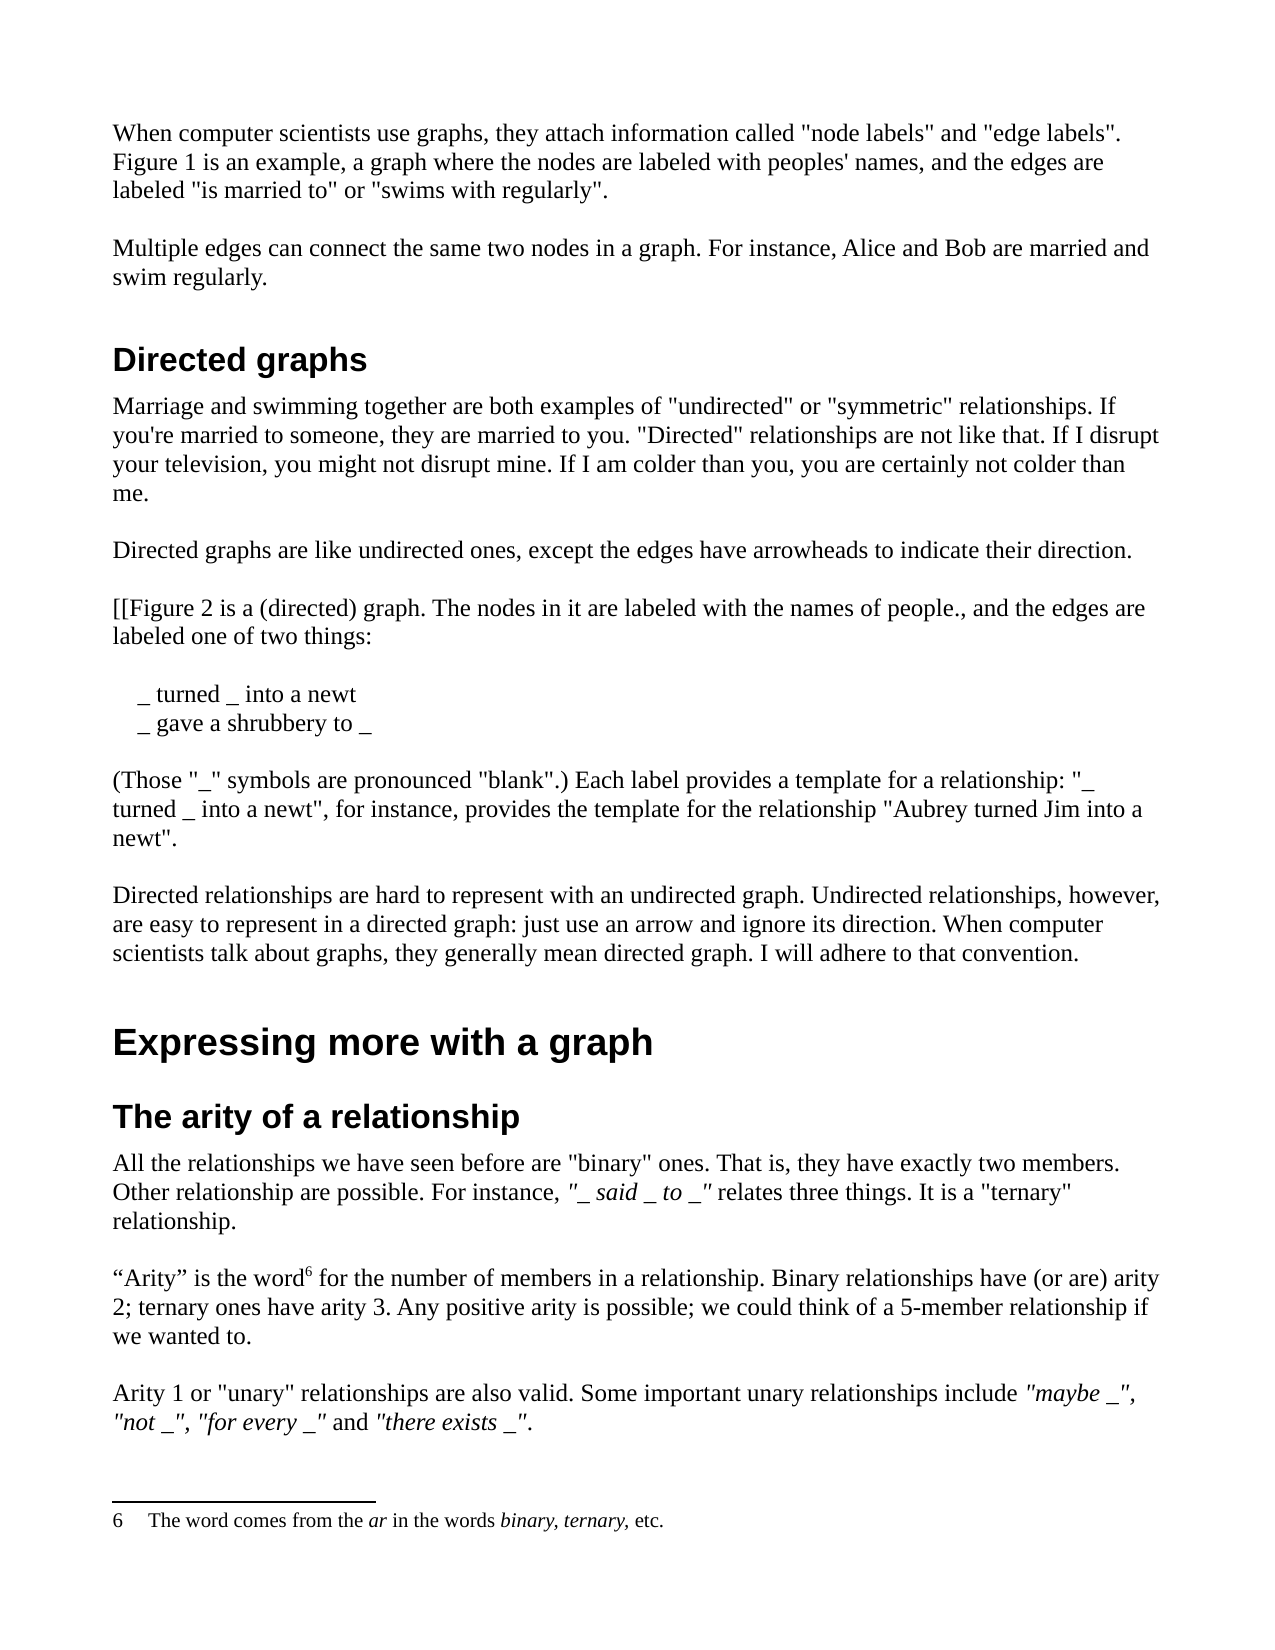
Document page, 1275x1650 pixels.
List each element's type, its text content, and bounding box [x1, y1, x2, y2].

text Marriage and swimming together are both examples of "undirected" or "symmetric" relationships. If you're married to someone, they are married to you. "Directed" relationships are not like that. If I disrupt your television, you might not disrupt mine. If I am colder than you, you are certainly not colder than me. [112, 391, 1162, 506]
text All the relationships we have seen before are "binary" ones. That is, they have exactly two members. Other relationship are possible. For instance, "_ said _ to _" relates three things. It is a "ternary" relationship. [112, 1148, 1162, 1234]
subtitle The arity of a relationship [112, 1097, 1162, 1136]
text _ turned _ into a newt [112, 679, 1162, 708]
subtitle Directed graphs [112, 340, 1162, 379]
text When computer scientists use graphs, they attach information called "node labels" and "edge labels". Figure 1 is an example, a graph where the nodes are labeled with peoples' names, and the edges are labeled "is married to" or "swims with regularly". [112, 118, 1162, 204]
text Arity 1 or "unary" relationships are also valid. Some important unary relationships include "maybe _", "not _", "for every _" and "there exists _". [112, 1378, 1162, 1436]
text Directed graphs are like undirected ones, except the edges have arrowheads to indicate their direction. [112, 535, 1162, 564]
text The word comes from the ar in the words binary, ternary, etc. [112, 1508, 1162, 1532]
text “Arity” is the word for the number of members in a relationship. Binary relationships have (or are) arity 2; ternary ones have arity 3. Any positive arity is possible; we could think of a 5-member relationship if we wanted to. [112, 1263, 1162, 1349]
text (Those "_" symbols are pronounced "blank".) Each label provides a template for a relationship: "_ turned _ into a newt", for instance, provides the template for the relationship "Aubrey turned Jim into a newt". [112, 765, 1162, 851]
text [[Figure 2 is a (directed) graph. The nodes in it are labeled with the names of people., and the edges are labeled one of two things: [112, 593, 1162, 650]
text _ gave a shrubbery to _ [112, 708, 1162, 736]
text Multiple edges can connect the same two nodes in a graph. For instance, Alice and Bob are married and swim regularly. [112, 233, 1162, 291]
subtitle Expressing more with a graph [112, 1020, 1162, 1064]
text Directed relationships are hard to represent with an undirected graph. Undirected relationships, however, are easy to represent in a directed graph: just use an arrow and ignore its direction. When computer scientists talk about graphs, they generally mean directed graph. I will adhere to that convention. [112, 880, 1162, 966]
